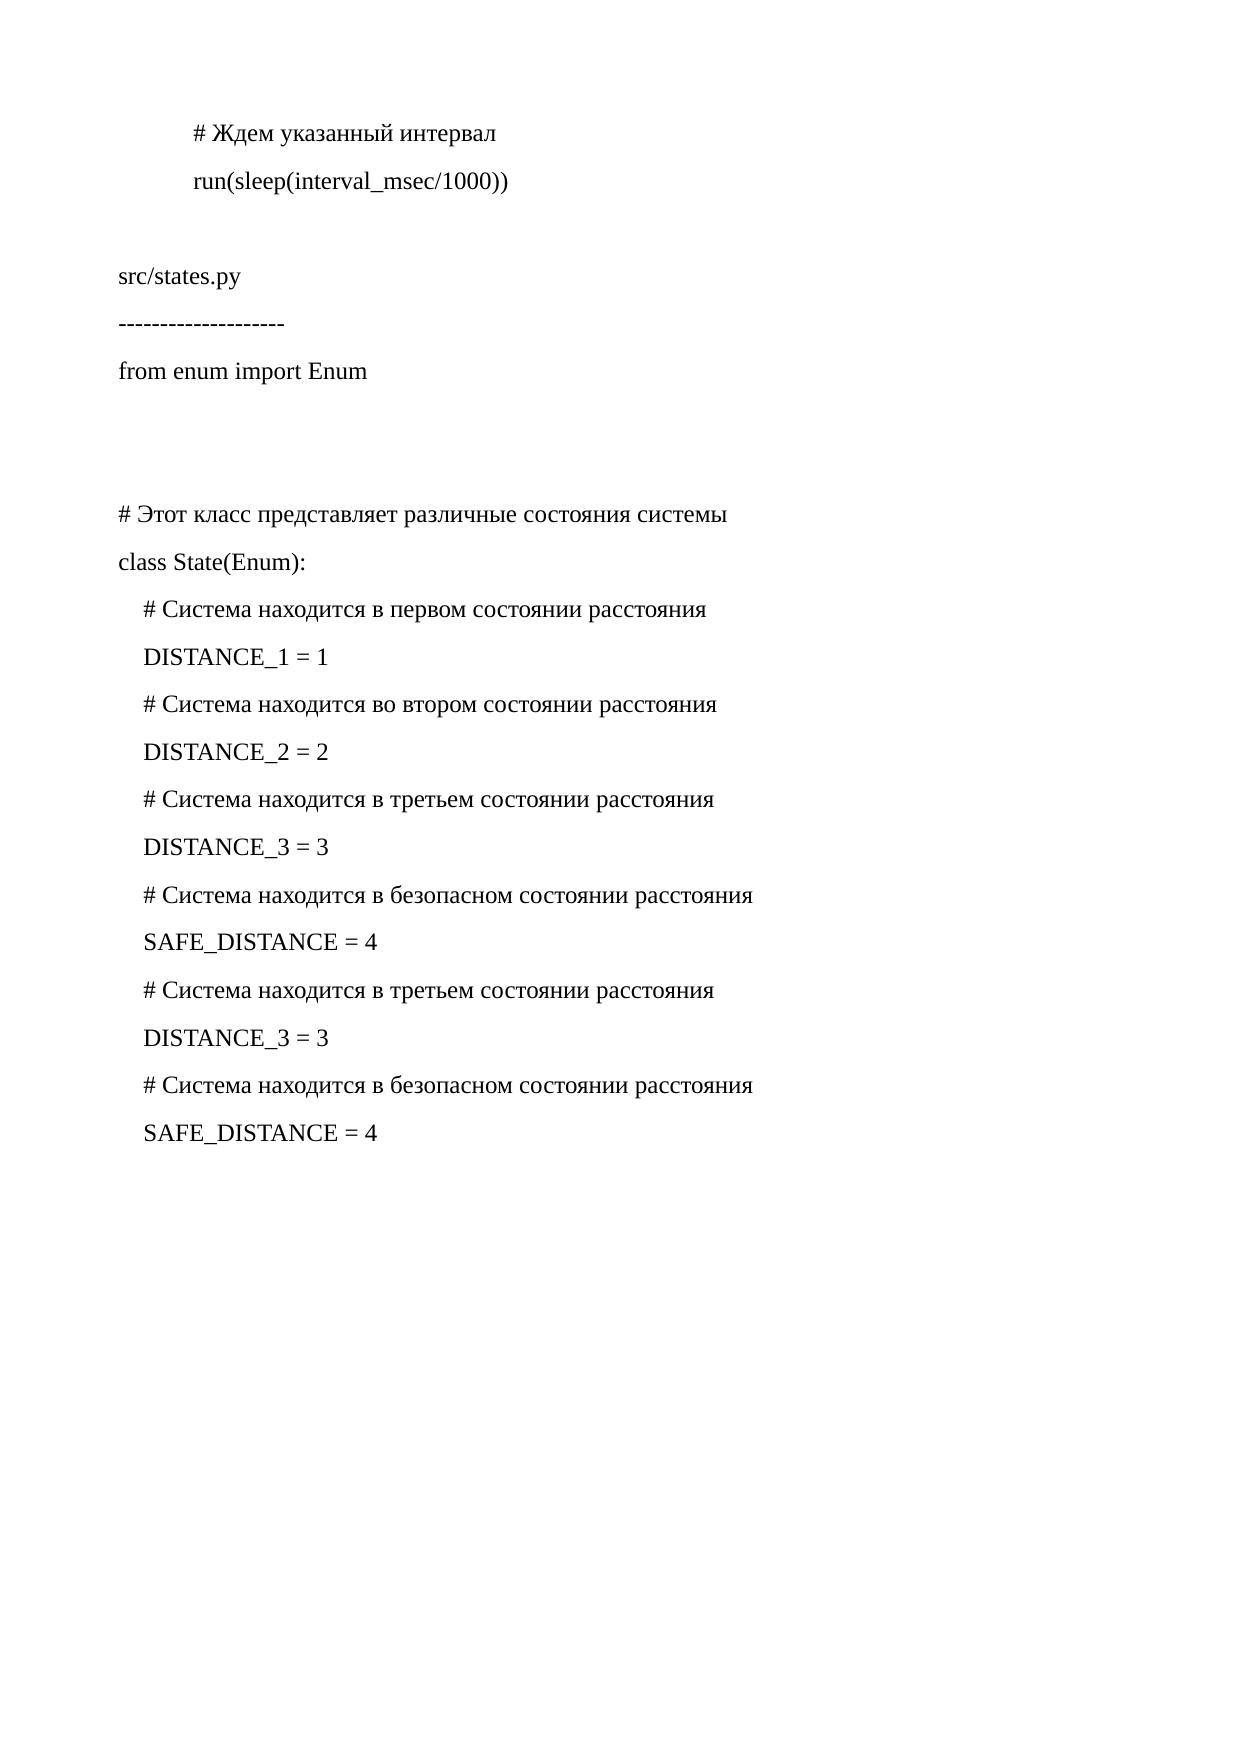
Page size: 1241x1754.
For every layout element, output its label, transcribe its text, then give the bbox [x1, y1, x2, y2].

text DISTANCE_1 = 1 [118, 642, 1122, 671]
text SAFE_DISTANCE = 4 [118, 1118, 1122, 1147]
text DISTANCE_3 = 3 [118, 832, 1122, 861]
text from enum import Enum [118, 356, 1122, 385]
text class State(Enum): [118, 547, 1122, 575]
text -------------------- [118, 308, 1122, 337]
text # Система находится в третьем состоянии расстояния [118, 975, 1122, 1004]
text SAFE_DISTANCE = 4 [118, 927, 1122, 956]
text src/states.py [118, 261, 1122, 290]
text # Этот класс представляет различные состояния системы [118, 499, 1122, 528]
text # Система находится во втором состоянии расстояния [118, 689, 1122, 718]
text # Система находится в первом состоянии расстояния [118, 594, 1122, 623]
text run(sleep(interval_msec/1000)) [118, 166, 1122, 194]
text # Система находится в третьем состоянии расстояния [118, 784, 1122, 813]
text # Ждем указанный интервал [118, 118, 1122, 147]
text # Система находится в безопасном состоянии расстояния [118, 1070, 1122, 1099]
text # Система находится в безопасном состоянии расстояния [118, 880, 1122, 908]
text DISTANCE_3 = 3 [118, 1023, 1122, 1051]
text DISTANCE_2 = 2 [118, 737, 1122, 766]
